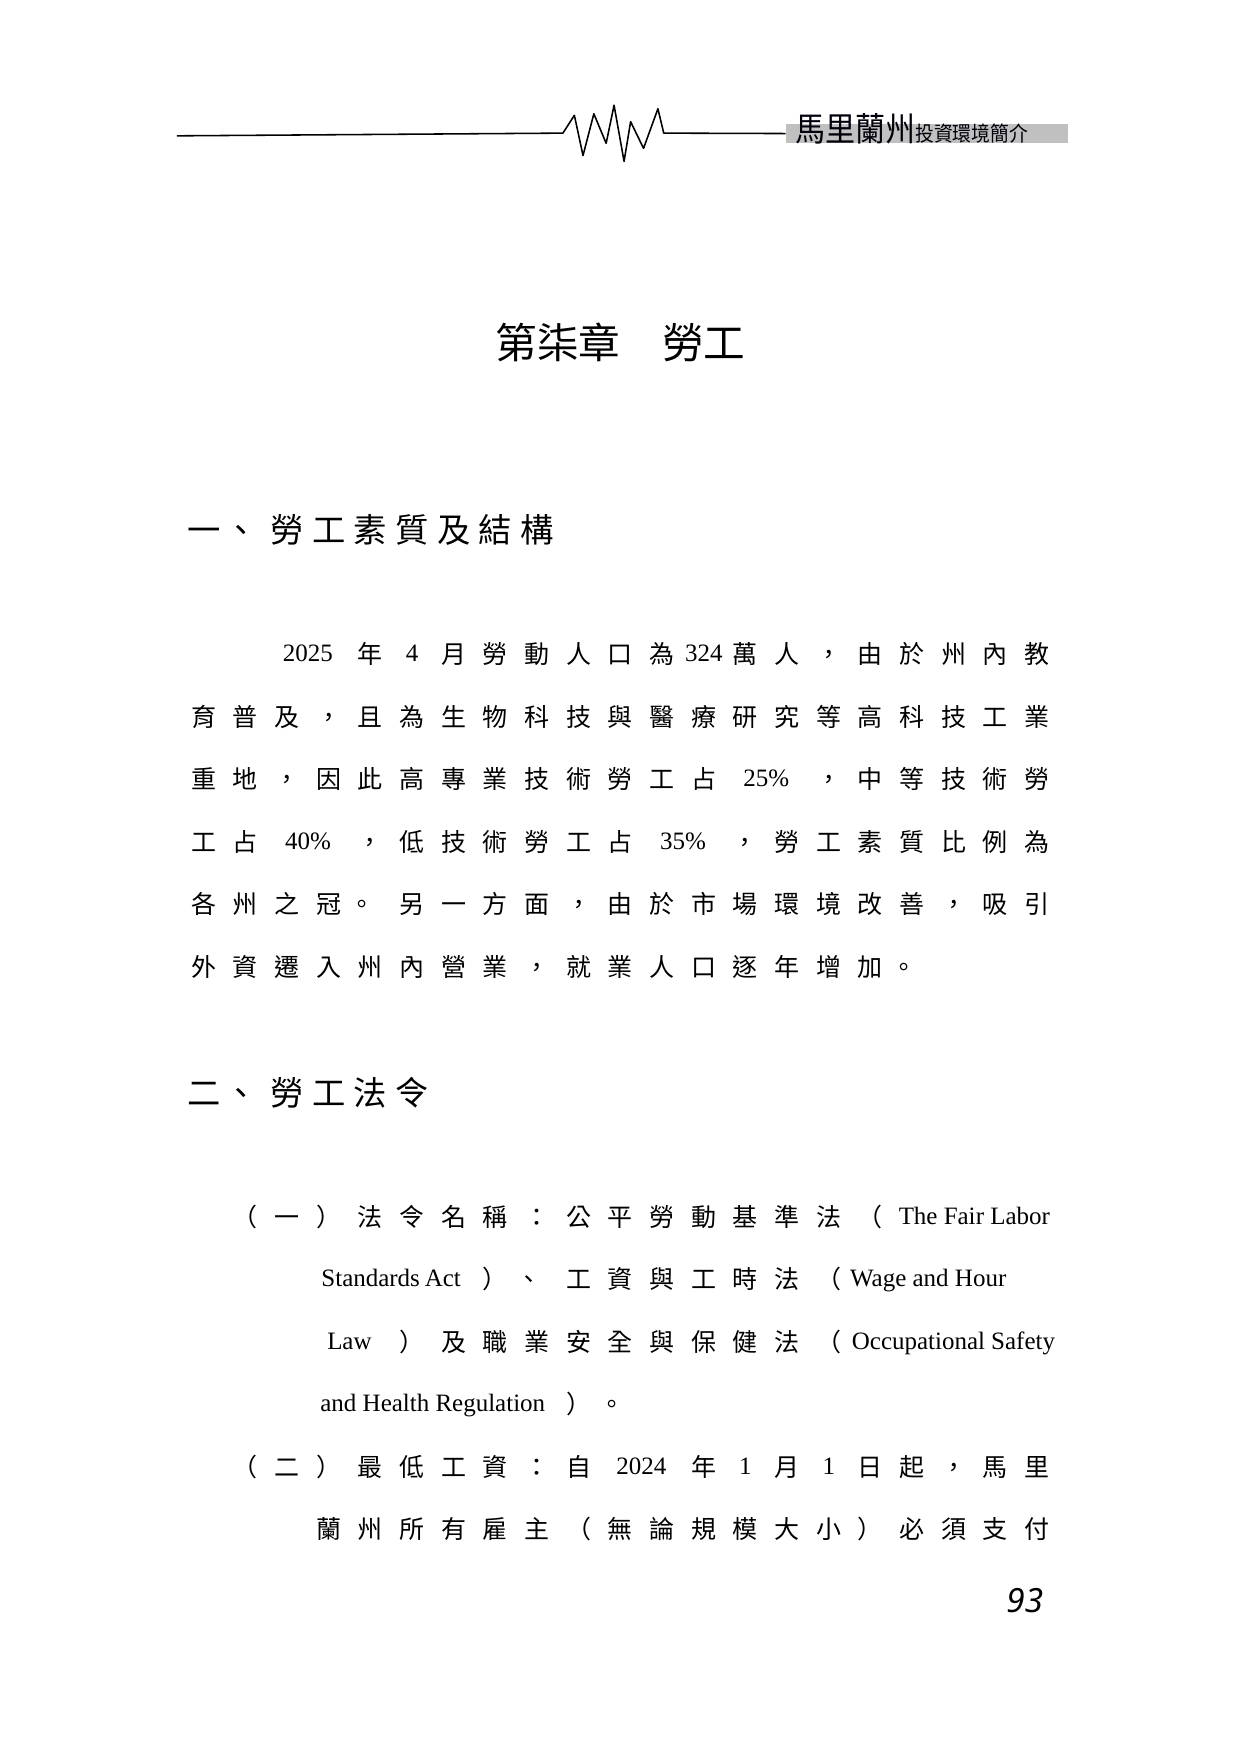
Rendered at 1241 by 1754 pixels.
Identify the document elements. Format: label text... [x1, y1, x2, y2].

text 2025年4月勞動人口為324萬人，由於州內教育普及，且為生物科技與醫療研究等高科技工業重地，因此高專業技術勞工占25%，中等技術勞工占40%，低技術勞工占35%，勞工素質比例為各州之冠。另一方面，由於市場環境改善，吸引外資遷入州內營業，就業人口逐年增加。 [183, 611, 1058, 986]
text 二、勞工法令 [183, 1049, 1058, 1111]
text 第柒章 勞工 [183, 299, 1058, 361]
text 一、勞工素質及結構 [183, 486, 1058, 549]
text （二）最低工資：自2024年1月1日起，馬里蘭州所有雇主（無論規模大小）必須支付 [207, 1424, 1058, 1549]
text （一）法令名稱：公平勞動基準法（The Fair Labor Standards Act）、工資與工時法（Wage and Hour Law）及職業安全與保健法（Occupational Safety and Health Regulation）。 [207, 1174, 1058, 1424]
